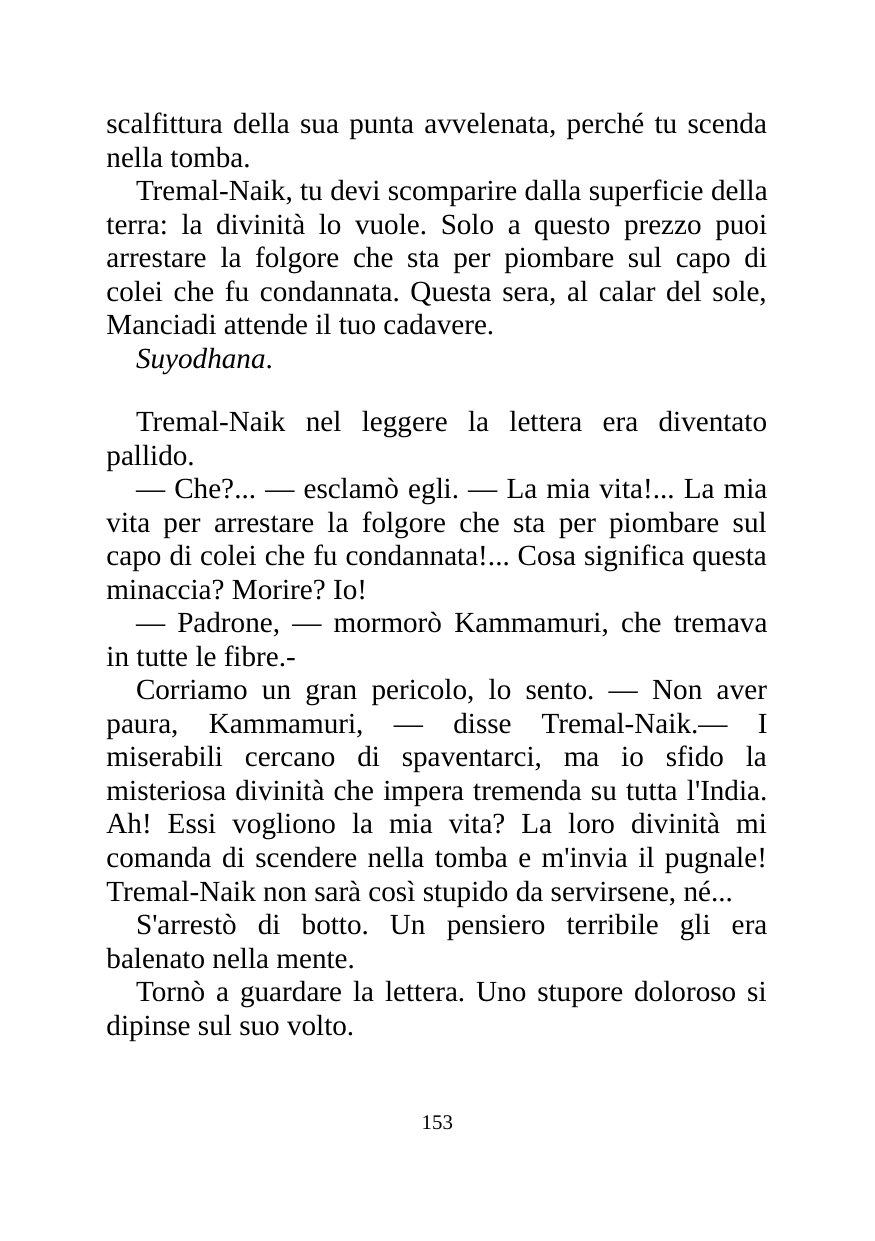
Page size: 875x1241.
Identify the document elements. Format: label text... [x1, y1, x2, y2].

text S'arrestò di botto. Un pensiero terribile gli era balenato nella mente. [106, 907, 768, 974]
text Corriamo un gran pericolo, lo sento. — Non aver paura, Kammamuri, — disse Tremal-Naik.— I miserabili cercano di spaventarci, ma io sfido la misteriosa divinità che impera tremenda su tutta l'India. Ah! Essi vogliono la mia vita? La loro divinità mi comanda di scendere nella tomba e m'invia il pugnale! Tremal-Naik non sarà così stupido da servirsene, né... [106, 672, 768, 907]
text Tremal-Naik, tu devi scomparire dalla superficie della terra: la divinità lo vuole. Solo a questo prezzo puoi arrestare la folgore che sta per piombare sul capo di colei che fu condannata. Questa sera, al calar del sole, Manciadi attende il tuo cadavere. [106, 173, 768, 341]
text scalfittura della sua punta avvelenata, perché tu scenda nella tomba. [106, 106, 768, 173]
text Suyodhana. [106, 341, 768, 374]
text — Padrone, — mormorò Kammamuri, che tremava in tutte le fibre.- [106, 605, 768, 672]
text Tornò a guardare la lettera. Uno stupore doloroso si dipinse sul suo volto. [106, 974, 768, 1041]
text — Che?... — esclamò egli. — La mia vita!... La mia vita per arrestare la folgore che sta per piombare sul capo di colei che fu condannata!... Cosa significa questa minaccia? Morire? Io! [106, 471, 768, 605]
text Tremal-Naik nel leggere la lettera era diventato pallido. [106, 404, 768, 471]
